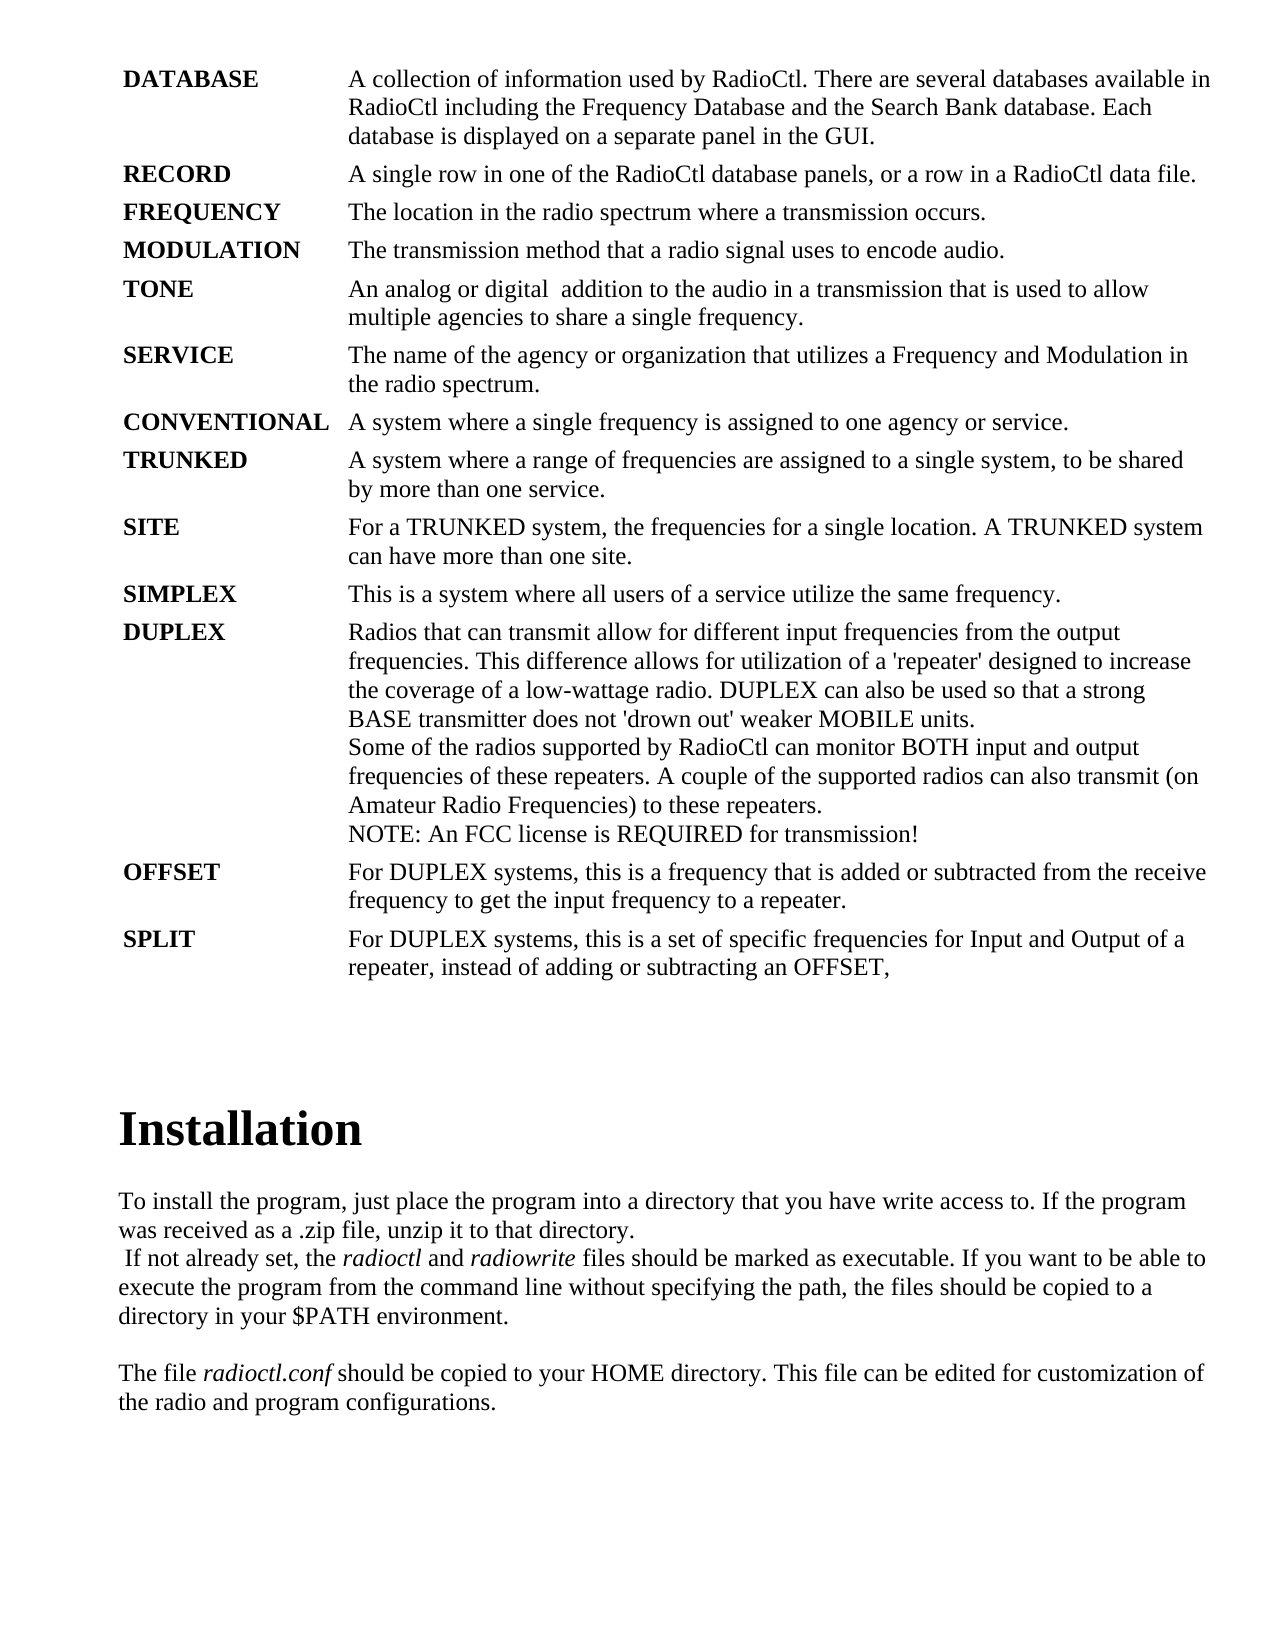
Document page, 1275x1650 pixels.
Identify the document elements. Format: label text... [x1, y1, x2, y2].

table_cell TONE [118, 269, 343, 336]
table_cell This is a system where all users of a service utilize the same frequency. [343, 575, 1217, 613]
text If not already set, the radioctl and radiowrite files should be marked as executable. If you want to be able to execute the program from the command line without specifying the path, the files should be copied to a directory in your $PATH environment. [118, 1243, 1216, 1330]
text To install the program, just place the program into a directory that you have write access to. If the program was received as a .zip file, unzip it to that directory. [118, 1186, 1216, 1243]
table_cell SIMPLEX [118, 575, 343, 613]
table_cell A single row in one of the RadioCtl database panels, or a row in a RadioCtl data file. [343, 155, 1217, 193]
table_cell An analog or digital addition to the audio in a transmission that is used to allow multiple agencies to share a single frequency. [343, 269, 1217, 336]
table_cell For a TRUNKED system, the frequencies for a single location. A TRUNKED system can have more than one site. [343, 508, 1217, 575]
table_cell SERVICE [118, 336, 343, 403]
table_cell Radios that can transmit allow for different input frequencies from the output frequencies. This difference allows for utilization of a 'repeater' designed to increase the coverage of a low-wattage radio. DUPLEX can also be used so that a strong BASE transmitter does not 'drown out' weaker MOBILE units. Some of the radios supported by RadioCtl can monitor BOTH input and output frequencies of these repeaters. A couple of the supported radios can also transmit (on Amateur Radio Frequencies) to these repeaters. NOTE: An FCC license is REQUIRED for transmission! [343, 613, 1217, 852]
table_cell A system where a range of frequencies are assigned to a single system, to be shared by more than one service. [343, 441, 1217, 508]
table_cell SPLIT [118, 919, 343, 986]
table_cell DATABASE [118, 59, 343, 155]
table_cell OFFSET [118, 852, 343, 919]
table_cell A system where a single frequency is assigned to one agency or service. [343, 403, 1217, 441]
table_cell A collection of information used by RadioCtl. There are several databases available in RadioCtl including the Frequency Database and the Search Bank database. Each database is displayed on a separate panel in the GUI. [343, 59, 1217, 155]
table_cell TRUNKED [118, 441, 343, 508]
table_cell FREQUENCY [118, 193, 343, 231]
table_cell The transmission method that a radio signal uses to encode audio. [343, 231, 1217, 269]
table_cell DUPLEX [118, 613, 343, 852]
table_cell SITE [118, 508, 343, 575]
text The file radioctl.conf should be copied to your HOME directory. This file can be edited for customization of the radio and program configurations. [118, 1358, 1216, 1416]
table_cell MODULATION [118, 231, 343, 269]
table_cell RECORD [118, 155, 343, 193]
subtitle Installation [118, 1099, 1216, 1156]
table_cell The location in the radio spectrum where a transmission occurs. [343, 193, 1217, 231]
table_cell For DUPLEX systems, this is a set of specific frequencies for Input and Output of a repeater, instead of adding or subtracting an OFFSET, [343, 919, 1217, 986]
table_cell The name of the agency or organization that utilizes a Frequency and Modulation in the radio spectrum. [343, 336, 1217, 403]
table_cell For DUPLEX systems, this is a frequency that is added or subtracted from the receive frequency to get the input frequency to a repeater. [343, 852, 1217, 919]
table_cell CONVENTIONAL [118, 403, 343, 441]
